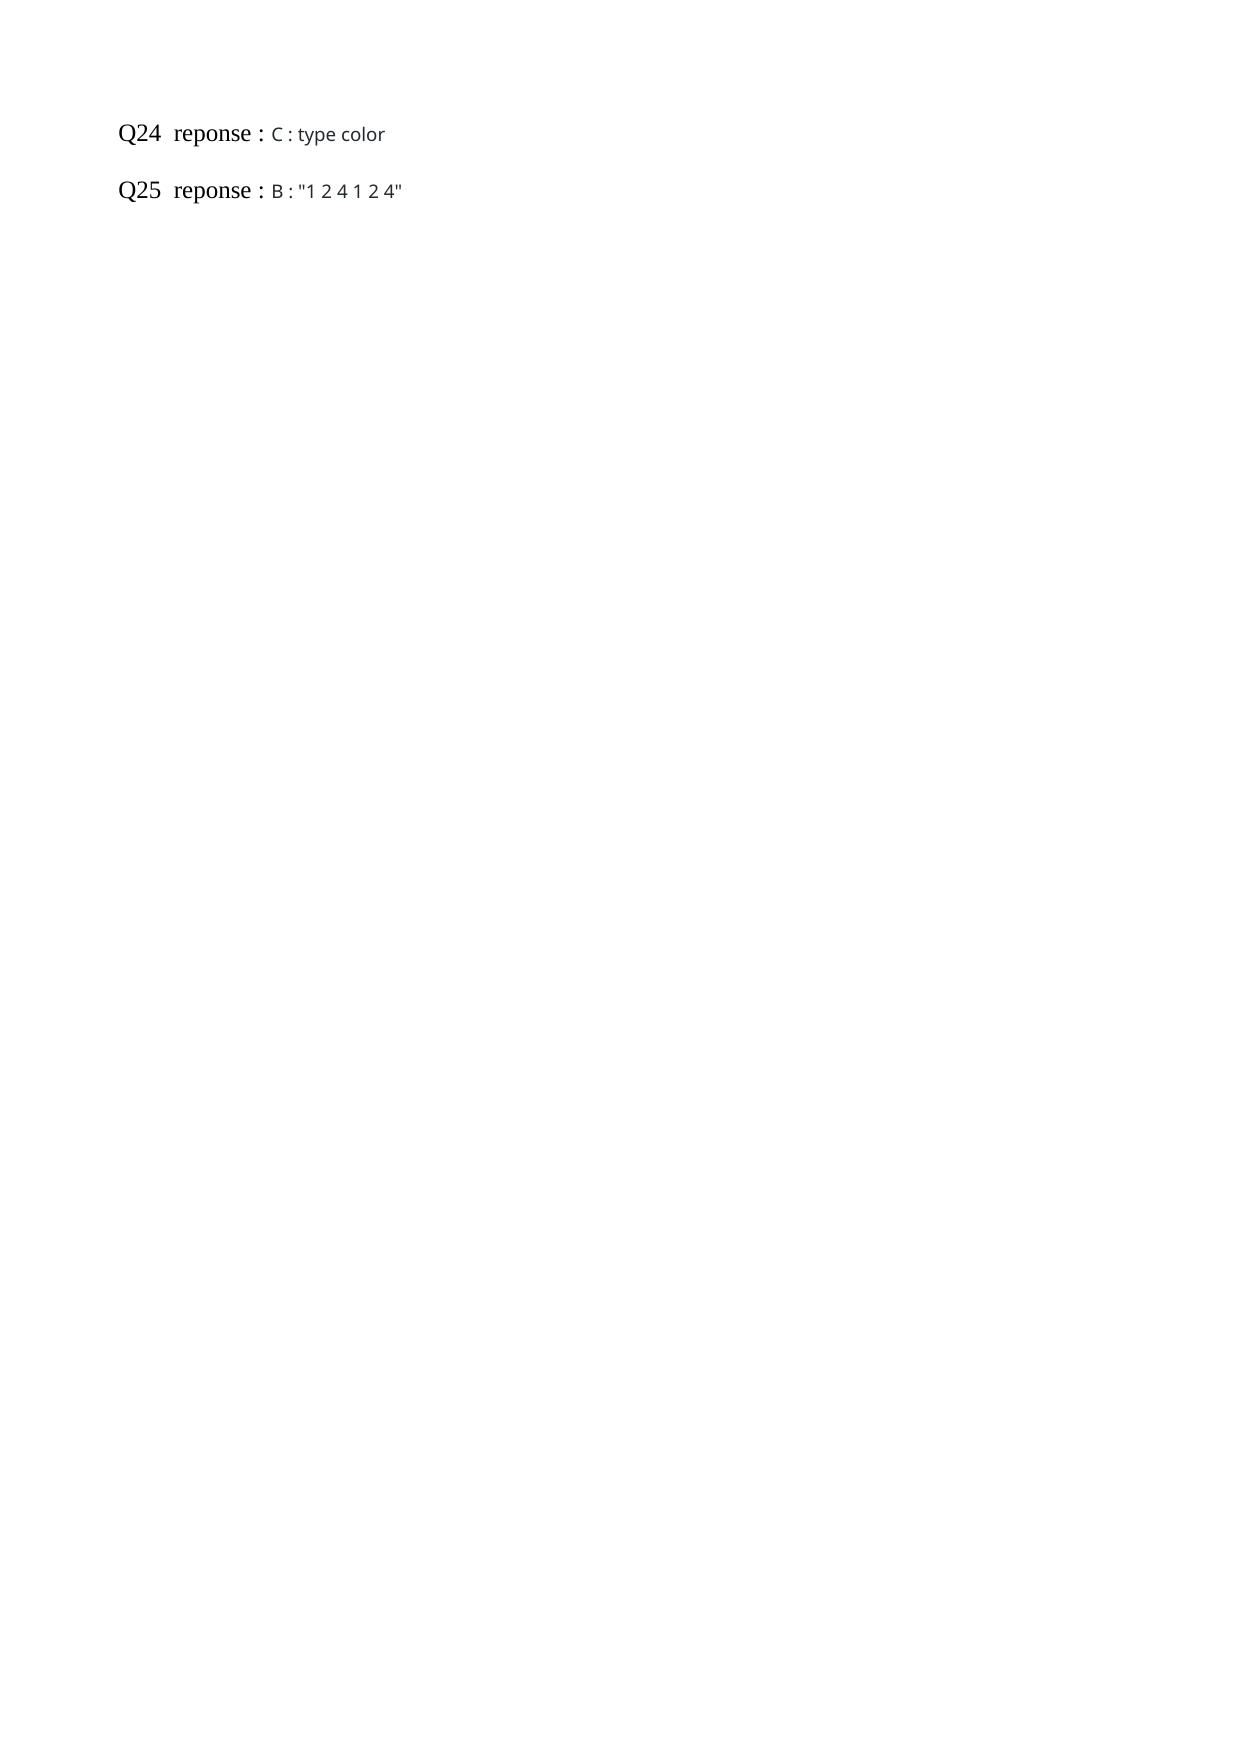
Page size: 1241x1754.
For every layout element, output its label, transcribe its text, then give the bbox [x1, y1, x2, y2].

text Q25 reponse : B : "1 2 4 1 2 4" [118, 176, 1122, 204]
text Q24 reponse : C : type color [118, 118, 1122, 147]
